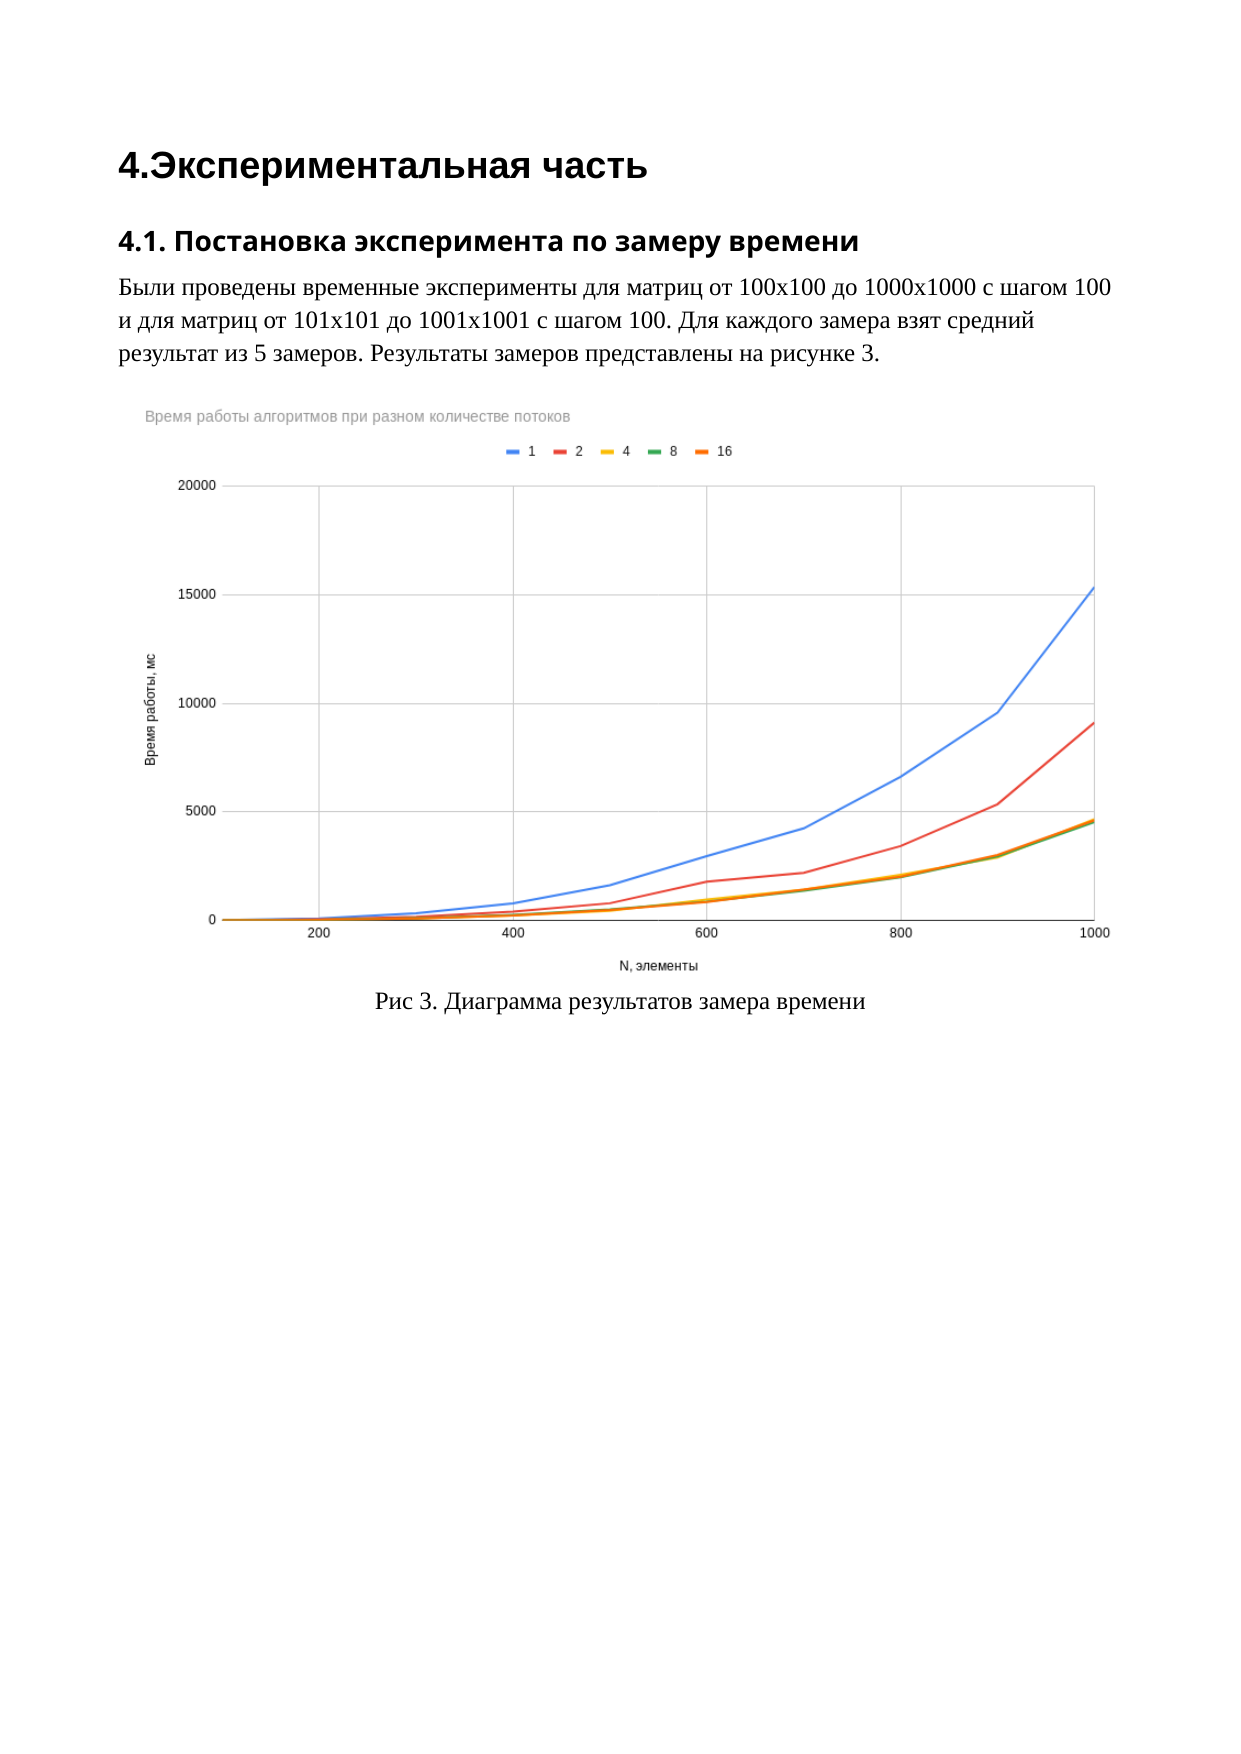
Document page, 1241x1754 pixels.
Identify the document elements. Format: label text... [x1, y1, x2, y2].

subtitle 4.Экспериментальная часть [118, 143, 1122, 187]
list Были проведены временные эксперименты для матриц от 100х100 до 1000х1000 с шагом 100 и для матриц от 101х101 до 1001х1001 с шагом 100. Для каждого замера взят средний результат из 5 замеров. Результаты замеров представлены на рисунке 3. [118, 272, 1122, 367]
table_header Рис 3. Диаграмма результатов замера времени [118, 386, 1122, 1021]
picture [123, 391, 1117, 987]
subtitle 4.1. Постановка эксперимента по замеру времени [118, 220, 1122, 260]
